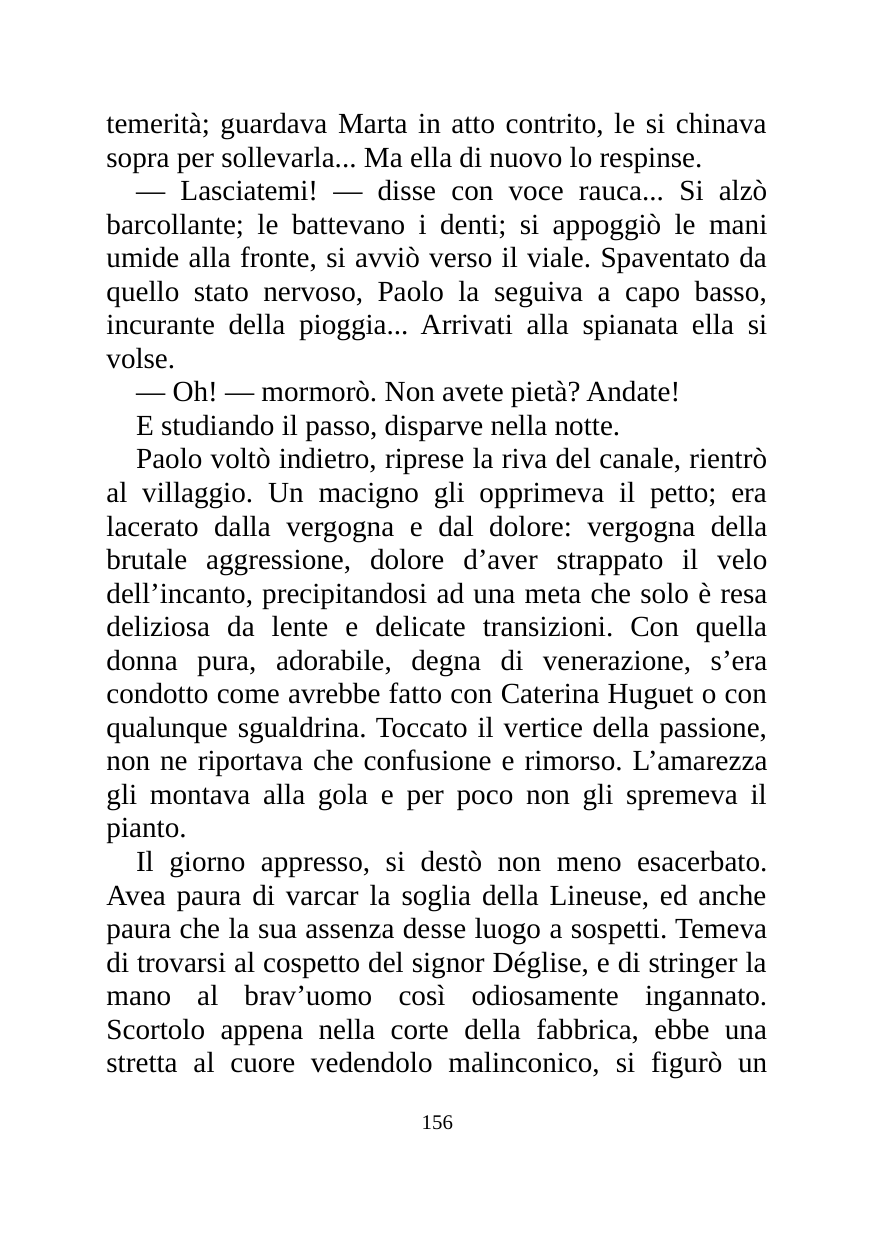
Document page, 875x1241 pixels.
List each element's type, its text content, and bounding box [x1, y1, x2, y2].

text Il giorno appresso, si destò non meno esacerbato. Avea paura di varcar la soglia della Lineuse, ed anche paura che la sua assenza desse luogo a sospetti. Temeva di trovarsi al cospetto del signor Déglise, e di stringer la mano al brav’uomo così odiosamente ingannato. Scortolo appena nella corte della fabbrica, ebbe una stretta al cuore vedendolo malinconico, si figurò un [106, 844, 768, 1079]
text — Lasciatemi! — disse con voce rauca... Si alzò barcollante; le battevano i denti; si appoggiò le mani umide alla fronte, si avviò verso il viale. Spaventato da quello stato nervoso, Paolo la seguiva a capo basso, incurante della pioggia... Arrivati alla spianata ella si volse. [106, 173, 768, 374]
text temerità; guardava Marta in atto contrito, le si chinava sopra per sollevarla... Ma ella di nuovo lo respinse. [106, 106, 768, 173]
text E studiando il passo, disparve nella notte. [106, 408, 768, 442]
text Paolo voltò indietro, riprese la riva del canale, rientrò al villaggio. Un macigno gli opprimeva il petto; era lacerato dalla vergogna e dal dolore: vergogna della brutale aggressione, dolore d’aver strappato il velo dell’incanto, precipitandosi ad una meta che solo è resa deliziosa da lente e delicate transizioni. Con quella donna pura, adorabile, degna di venerazione, s’era condotto come avrebbe fatto con Caterina Huguet o con qualunque sgualdrina. Toccato il vertice della passione, non ne riportava che confusione e rimorso. L’amarezza gli montava alla gola e per poco non gli spremeva il pianto. [106, 442, 768, 844]
text — Oh! — mormorò. Non avete pietà? Andate! [106, 374, 768, 408]
